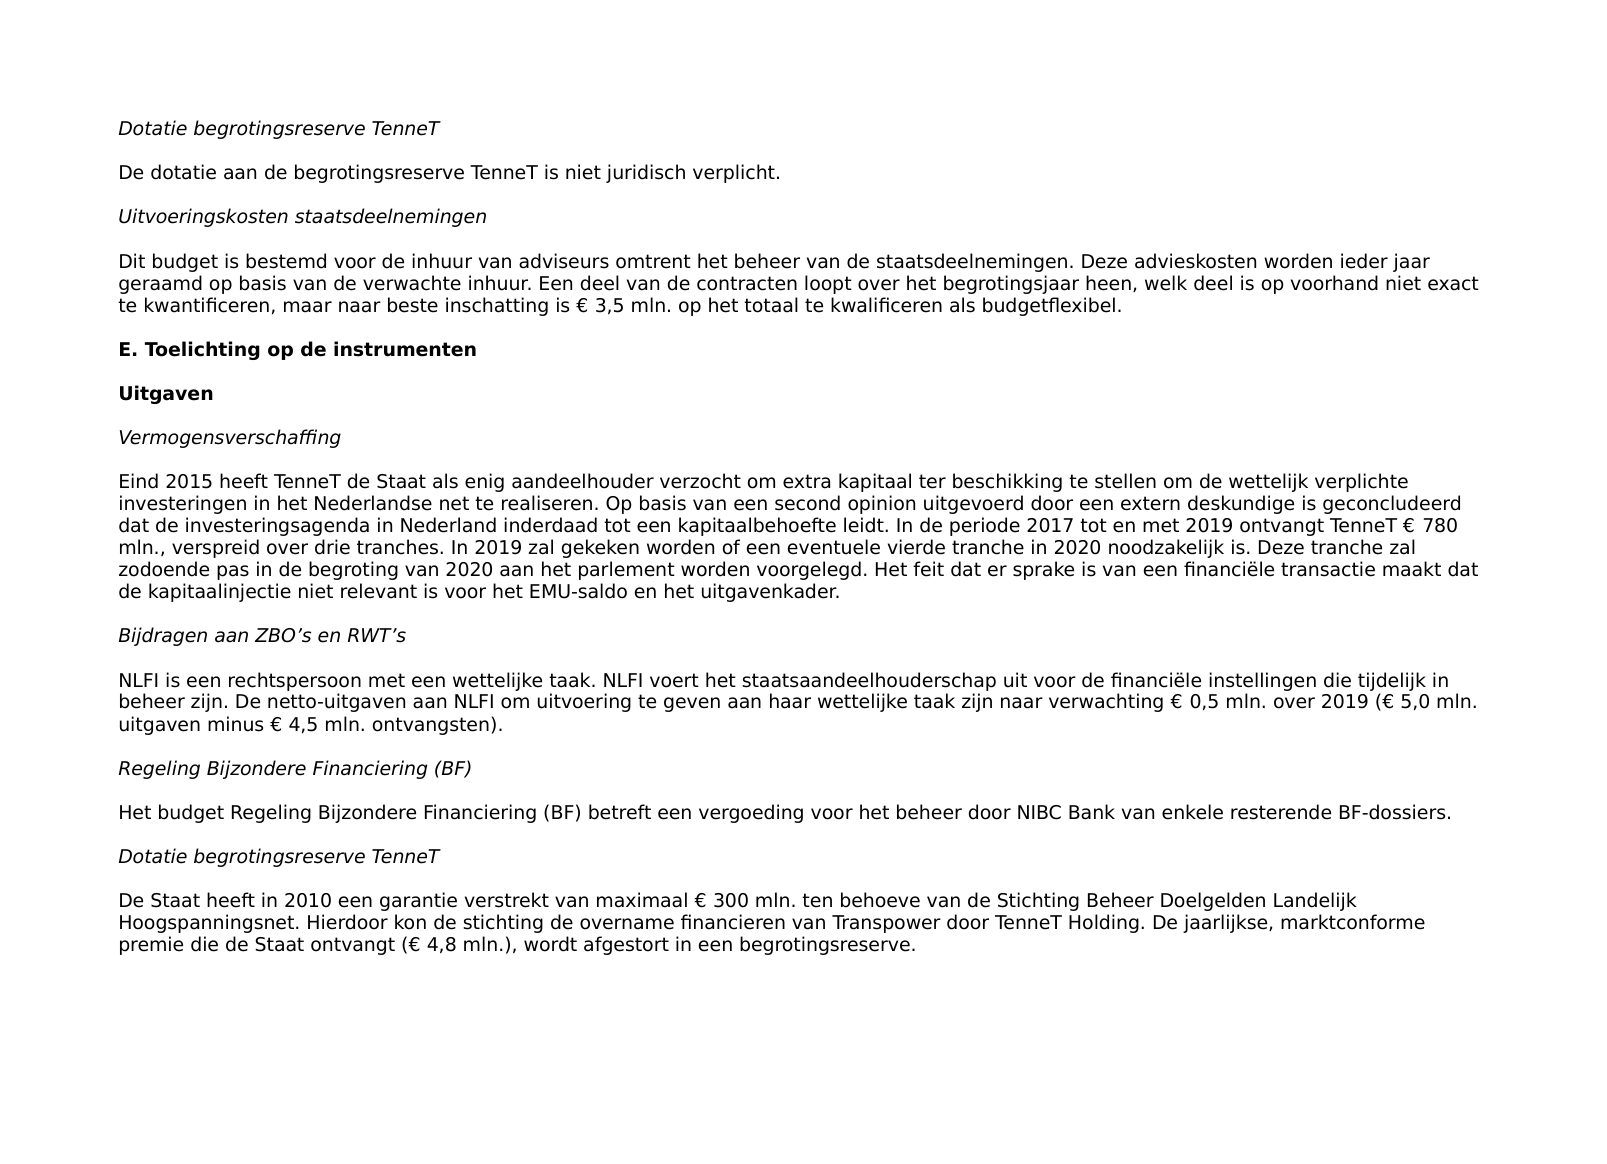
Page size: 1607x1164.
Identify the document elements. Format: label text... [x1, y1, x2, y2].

text NLFI is een rechtspersoon met een wettelijke taak. NLFI voert het staatsaandeelhouderschap uit voor de financiële instellingen die tijdelijk in beheer zijn. De netto-uitgaven aan NLFI om uitvoering te geven aan haar wettelijke taak zijn naar verwachting € 0,5 mln. over 2019 (€ 5,0 mln. uitgaven minus € 4,5 mln. ontvangsten). [118, 669, 1488, 735]
subtitle Dotatie begrotingsreserve TenneT [118, 118, 1488, 140]
text De dotatie aan de begrotingsreserve TenneT is niet juridisch verplicht. [118, 162, 1488, 184]
text Het budget Regeling Bijzondere Financiering (BF) betreft een vergoeding voor het beheer door NIBC Bank van enkele resterende BF-dossiers. [118, 802, 1488, 824]
subtitle Vermogensverschaffing [118, 427, 1488, 449]
subtitle Dotatie begrotingsreserve TenneT [118, 846, 1488, 868]
subtitle Bijdragen aan ZBO’s en RWT’s [118, 625, 1488, 647]
text Dit budget is bestemd voor de inhuur van adviseurs omtrent het beheer van de staatsdeelnemingen. Deze advieskosten worden ieder jaar geraamd op basis van de verwachte inhuur. Een deel van de contracten loopt over het begrotingsjaar heen, welk deel is op voorhand niet exact te kwantificeren, maar naar beste inschatting is € 3,5 mln. op het totaal te kwalificeren als budgetflexibel. [118, 251, 1488, 317]
subtitle Regeling Bijzondere Financiering (BF) [118, 758, 1488, 779]
text Eind 2015 heeft TenneT de Staat als enig aandeelhouder verzocht om extra kapitaal ter beschikking te stellen om de wettelijk verplichte investeringen in het Nederlandse net te realiseren. Op basis van een second opinion uitgevoerd door een extern deskundige is geconcludeerd dat de investeringsagenda in Nederland inderdaad tot een kapitaalbehoefte leidt. In de periode 2017 tot en met 2019 ontvangt TenneT € 780 mln., verspreid over drie tranches. In 2019 zal gekeken worden of een eventuele vierde tranche in 2020 noodzakelijk is. Deze tranche zal zodoende pas in de begroting van 2020 aan het parlement worden voorgelegd. Het feit dat er sprake is van een financiële transactie maakt dat de kapitaalinjectie niet relevant is voor het EMU-saldo en het uitgavenkader. [118, 471, 1488, 603]
subtitle E. Toelichting op de instrumenten [118, 339, 1488, 361]
text De Staat heeft in 2010 een garantie verstrekt van maximaal € 300 mln. ten behoeve van de Stichting Beheer Doelgelden Landelijk Hoogspanningsnet. Hierdoor kon de stichting de overname financieren van Transpower door TenneT Holding. De jaarlijkse, marktconforme premie die de Staat ontvangt (€ 4,8 mln.), wordt afgestort in een begrotingsreserve. [118, 890, 1488, 956]
subtitle Uitgaven [118, 383, 1488, 405]
subtitle Uitvoeringskosten staatsdeelnemingen [118, 206, 1488, 228]
